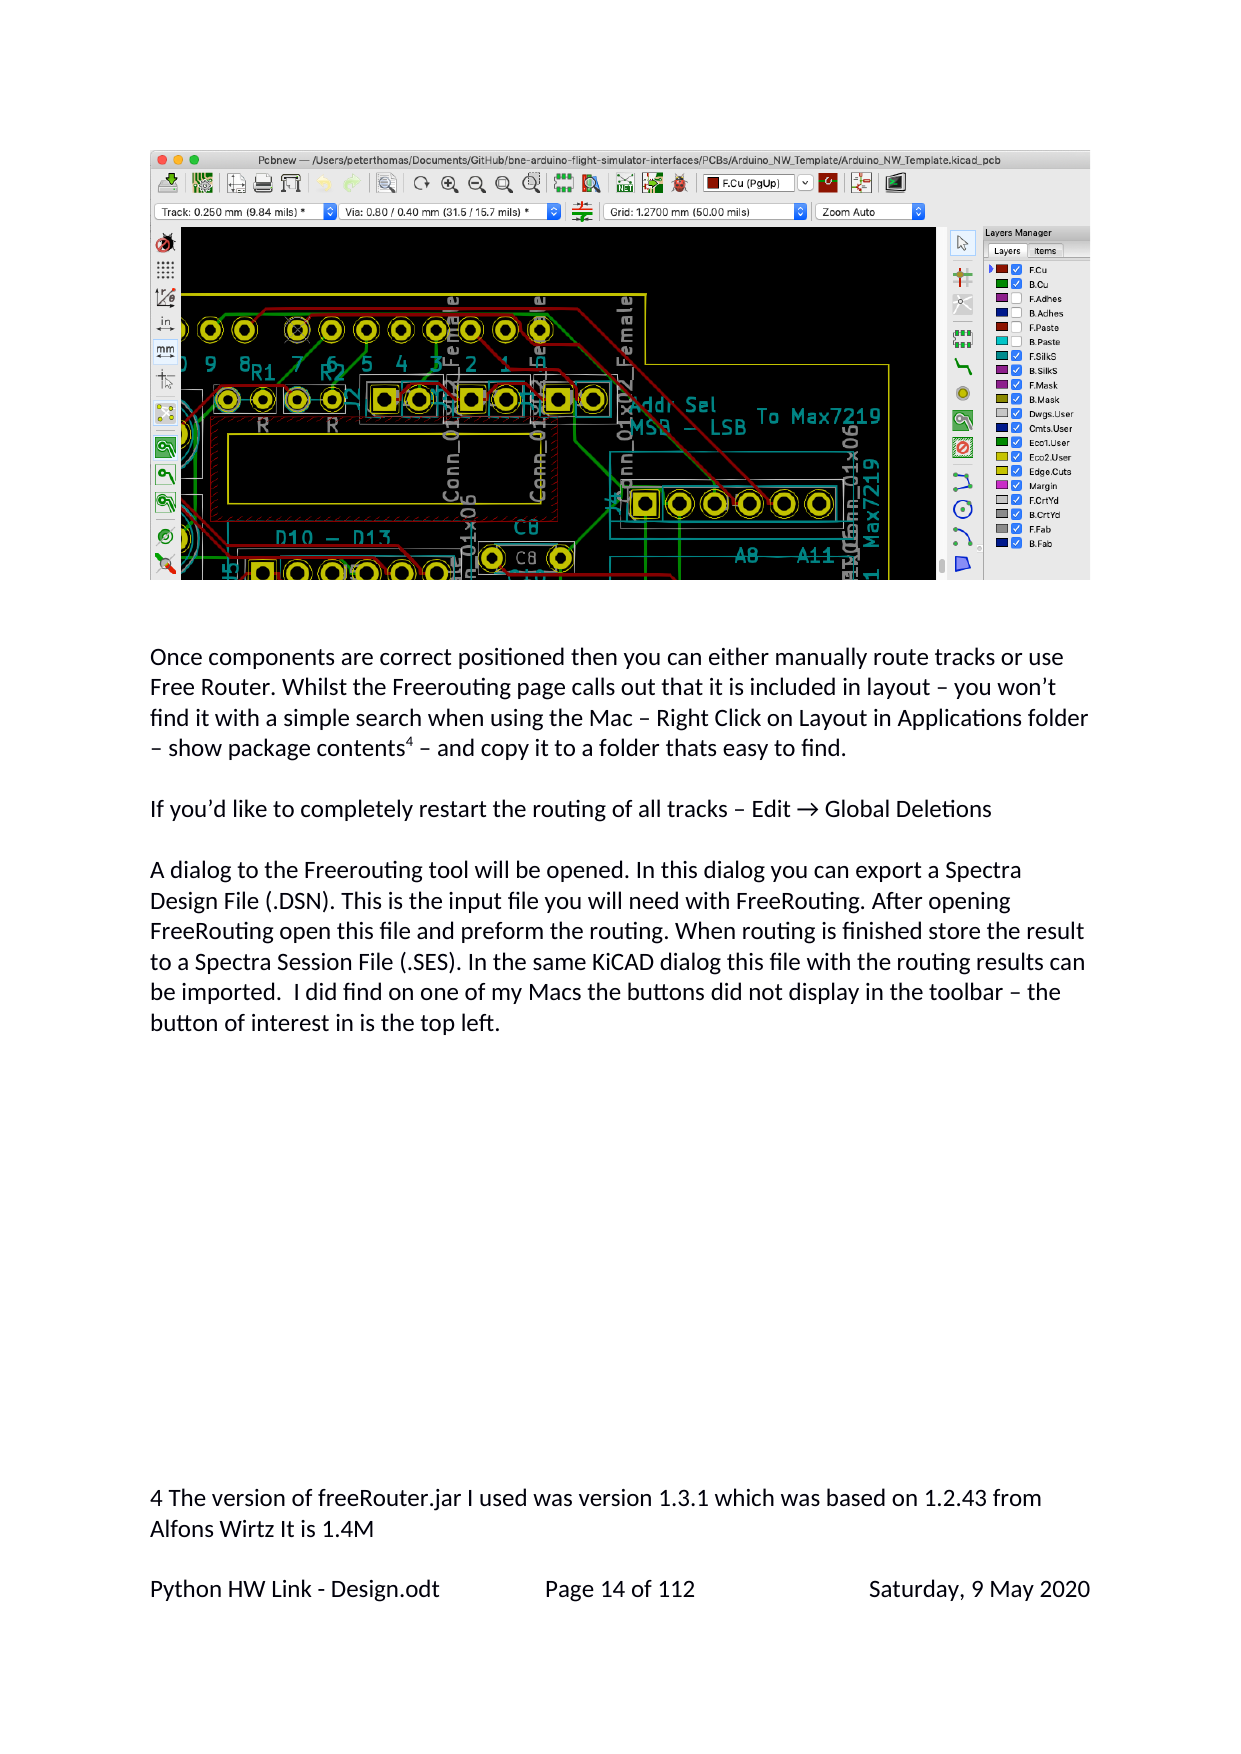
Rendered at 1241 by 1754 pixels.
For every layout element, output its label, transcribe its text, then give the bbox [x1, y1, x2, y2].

picture [150, 150, 1091, 580]
text A dialog to the Freerouting tool will be opened. In this dialog you can export a Spectra Design File (.DSN). This is the input file you will need with FreeRouting. After opening FreeRouting open this file and preform the routing. When routing is finished store the result to a Spectra Session File (.SES). In the same KiCAD dialog this file with the routing results can be imported. I did find on one of my Macs the buttons did not display in the toolbar – the button of interest in is the top left. [150, 854, 1090, 1038]
text The version of freeRouter.jar I used was version 1.3.1 which was based on 1.2.43 from Alfons Wirtz It is 1.4M [150, 1482, 1090, 1543]
text Once components are correct positioned then you can either manually route tracks or use Free Router. Whilst the Freerouting page calls out that it is included in layout – you won’t find it with a simple search when using the Mac – Right Click on Layout in Applications folder – show package contents – and copy it to a folder thats easy to find. [150, 641, 1090, 763]
text If you’d like to completely restart the routing of all tracks – Edit → Global Deletions [150, 793, 1090, 824]
